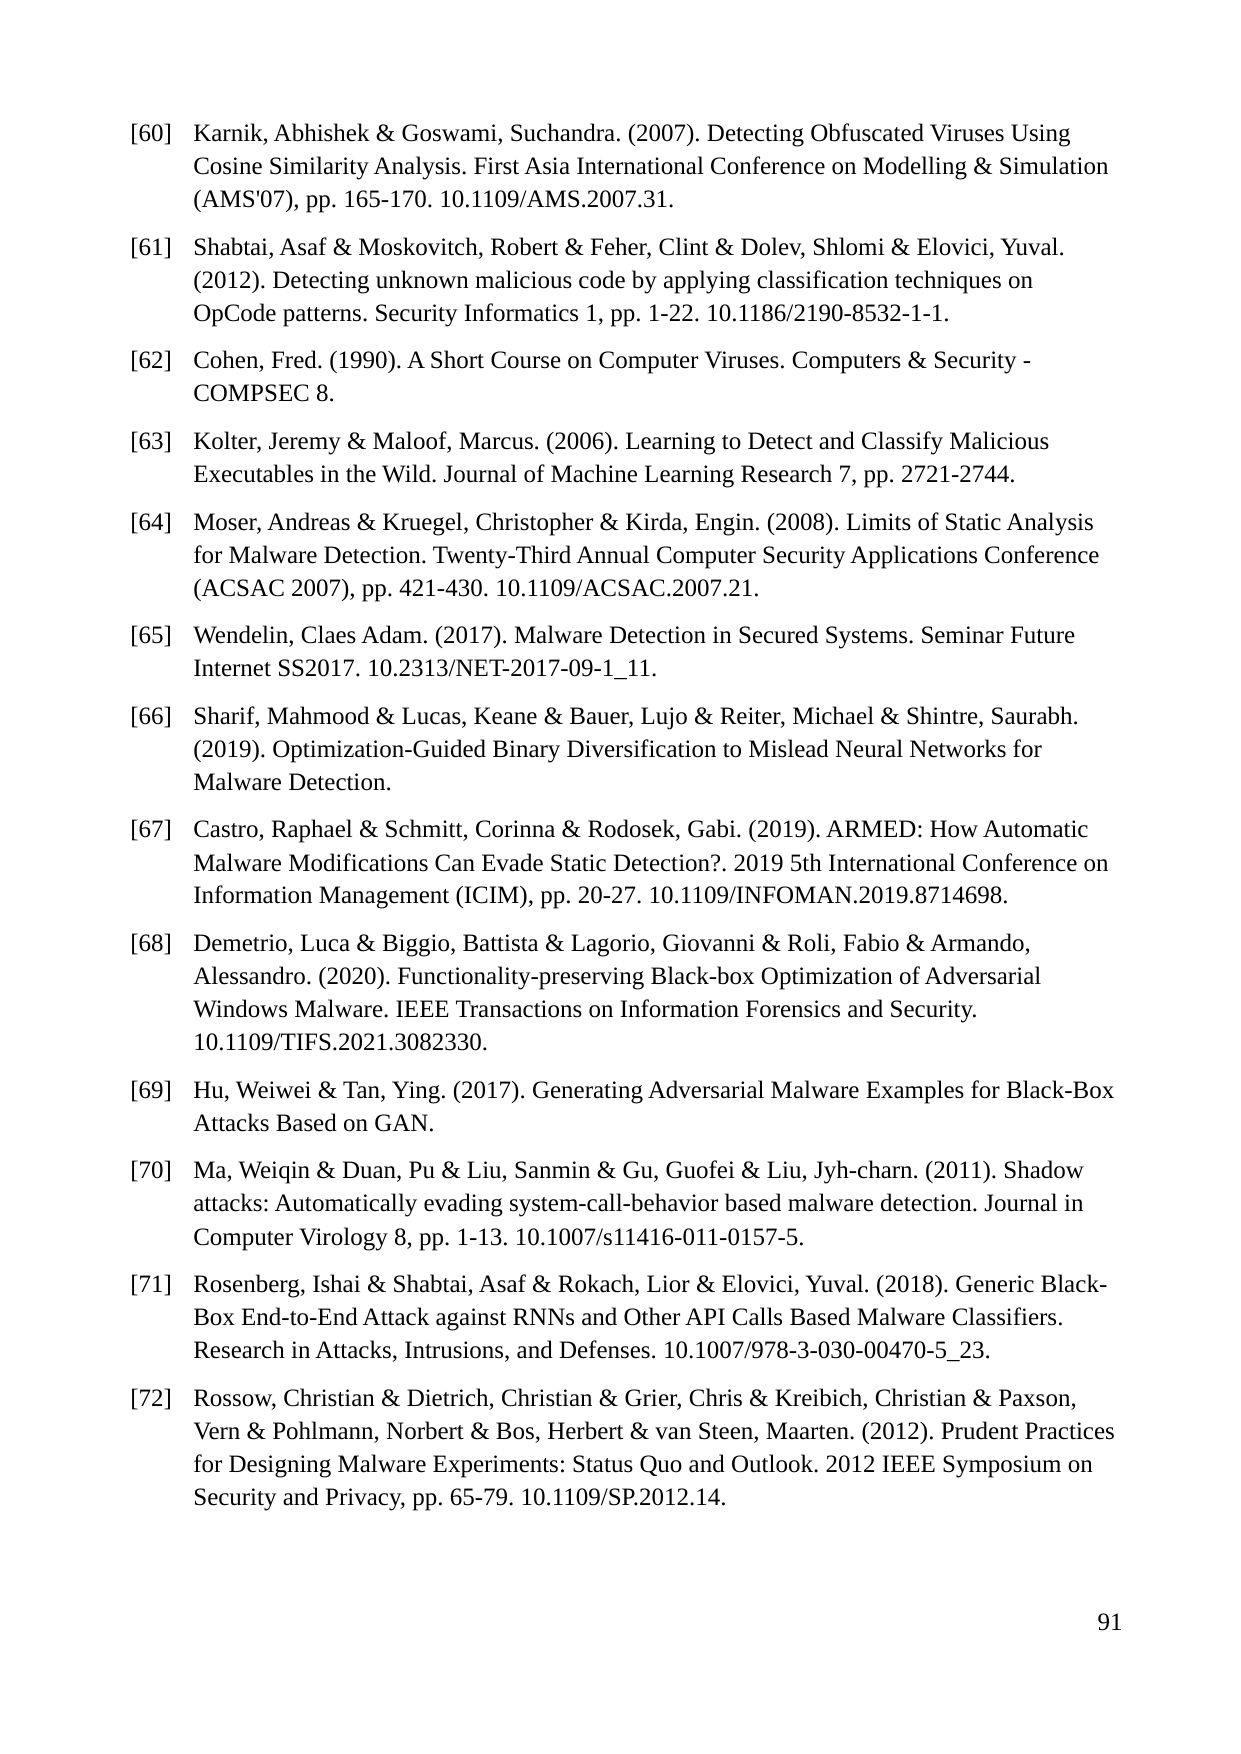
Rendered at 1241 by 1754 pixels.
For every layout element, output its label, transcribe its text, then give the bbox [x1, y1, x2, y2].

list Cohen, Fred. (1990). A Short Course on Computer Viruses. Computers & Security - COMPSEC 8. [130, 345, 1122, 407]
list Shabtai, Asaf & Moskovitch, Robert & Feher, Clint & Dolev, Shlomi & Elovici, Yuval. (2012). Detecting unknown malicious code by applying classification techniques on OpCode patterns. Security Informatics 1, pp. 1-22. 10.1186/2190-8532-1-1. [130, 232, 1122, 327]
list Demetrio, Luca & Biggio, Battista & Lagorio, Giovanni & Roli, Fabio & Armando, Alessandro. (2020). Functionality-preserving Black-box Optimization of Adversarial Windows Malware. IEEE Transactions on Information Forensics and Security. 10.1109/TIFS.2021.3082330. [130, 928, 1122, 1056]
list Hu, Weiwei & Tan, Ying. (2017). Generating Adversarial Malware Examples for Black-Box Attacks Based on GAN. [130, 1075, 1122, 1137]
list Ma, Weiqin & Duan, Pu & Liu, Sanmin & Gu, Guofei & Liu, Jyh-charn. (2011). Shadow attacks: Automatically evading system-call-behavior based malware detection. Journal in Computer Virology 8, pp. 1-13. 10.1007/s11416-011-0157-5. [130, 1156, 1122, 1250]
list Moser, Andreas & Kruegel, Christopher & Kirda, Engin. (2008). Limits of Static Analysis for Malware Detection. Twenty-Third Annual Computer Security Applications Conference (ACSAC 2007), pp. 421-430. 10.1109/ACSAC.2007.21. [130, 507, 1122, 601]
list Rosenberg, Ishai & Shabtai, Asaf & Rokach, Lior & Elovici, Yuval. (2018). Generic Black-Box End-to-End Attack against RNNs and Other API Calls Based Malware Classifiers. Research in Attacks, Intrusions, and Defenses. 10.1007/978-3-030-00470-5_23. [130, 1269, 1122, 1364]
list Castro, Raphael & Schmitt, Corinna & Rodosek, Gabi. (2019). ARMED: How Automatic Malware Modifications Can Evade Static Detection?. 2019 5th International Conference on Information Management (ICIM), pp. 20-27. 10.1109/INFOMAN.2019.8714698. [130, 814, 1122, 909]
list Rossow, Christian & Dietrich, Christian & Grier, Chris & Kreibich, Christian & Paxson, Vern & Pohlmann, Norbert & Bos, Herbert & van Steen, Maarten. (2012). Prudent Practices for Designing Malware Experiments: Status Quo and Outlook. 2012 IEEE Symposium on Security and Privacy, pp. 65-79. 10.1109/SP.2012.14. [130, 1383, 1122, 1511]
list Sharif, Mahmood & Lucas, Keane & Bauer, Lujo & Reiter, Michael & Shintre, Saurabh. (2019). Optimization-Guided Binary Diversification to Mislead Neural Networks for Malware Detection. [130, 701, 1122, 796]
list Kolter, Jeremy & Maloof, Marcus. (2006). Learning to Detect and Classify Malicious Executables in the Wild. Journal of Machine Learning Research 7, pp. 2721-2744. [130, 426, 1122, 488]
list Wendelin, Claes Adam. (2017). Malware Detection in Secured Systems. Seminar Future Internet SS2017. 10.2313/NET-2017-09-1_11. [130, 620, 1122, 682]
list Karnik, Abhishek & Goswami, Suchandra. (2007). Detecting Obfuscated Viruses Using Cosine Similarity Analysis. First Asia International Conference on Modelling & Simulation (AMS'07), pp. 165-170. 10.1109/AMS.2007.31. [130, 118, 1122, 213]
